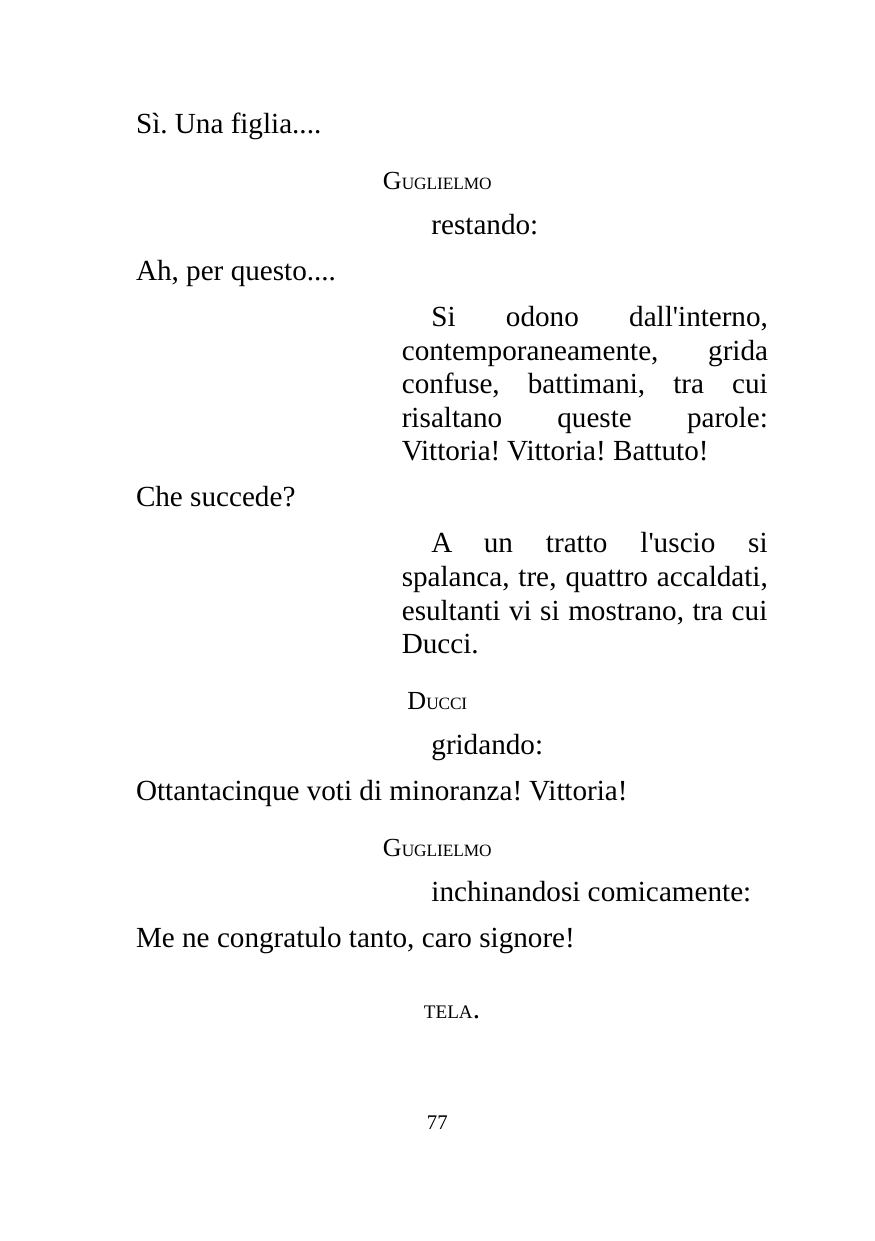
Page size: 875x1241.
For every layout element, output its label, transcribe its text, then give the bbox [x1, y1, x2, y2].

text restando: [402, 207, 768, 241]
text inchinandosi comicamente: [402, 874, 768, 908]
text Che succede? [106, 479, 768, 513]
text Sì. Una figlia.... [106, 106, 768, 140]
text Si odono dall'interno, contemporaneamente, grida confuse, battimani, tra cui risaltano queste parole: Vittoria! Vittoria! Battuto! [402, 299, 768, 467]
text Ducci [106, 685, 768, 715]
text Guglielmo [106, 165, 768, 195]
text A un tratto l'uscio si spalanca, tre, quattro accaldati, esultanti vi si mostrano, tra cui Ducci. [402, 526, 768, 660]
text tela. [106, 991, 768, 1025]
text Guglielmo [106, 832, 768, 862]
text Ah, per questo.... [106, 253, 768, 287]
text Ottantacinque voti di minoranza! Vittoria! [106, 773, 768, 807]
text Me ne congratulo tanto, caro signore! [106, 920, 768, 954]
text gridando: [402, 727, 768, 761]
